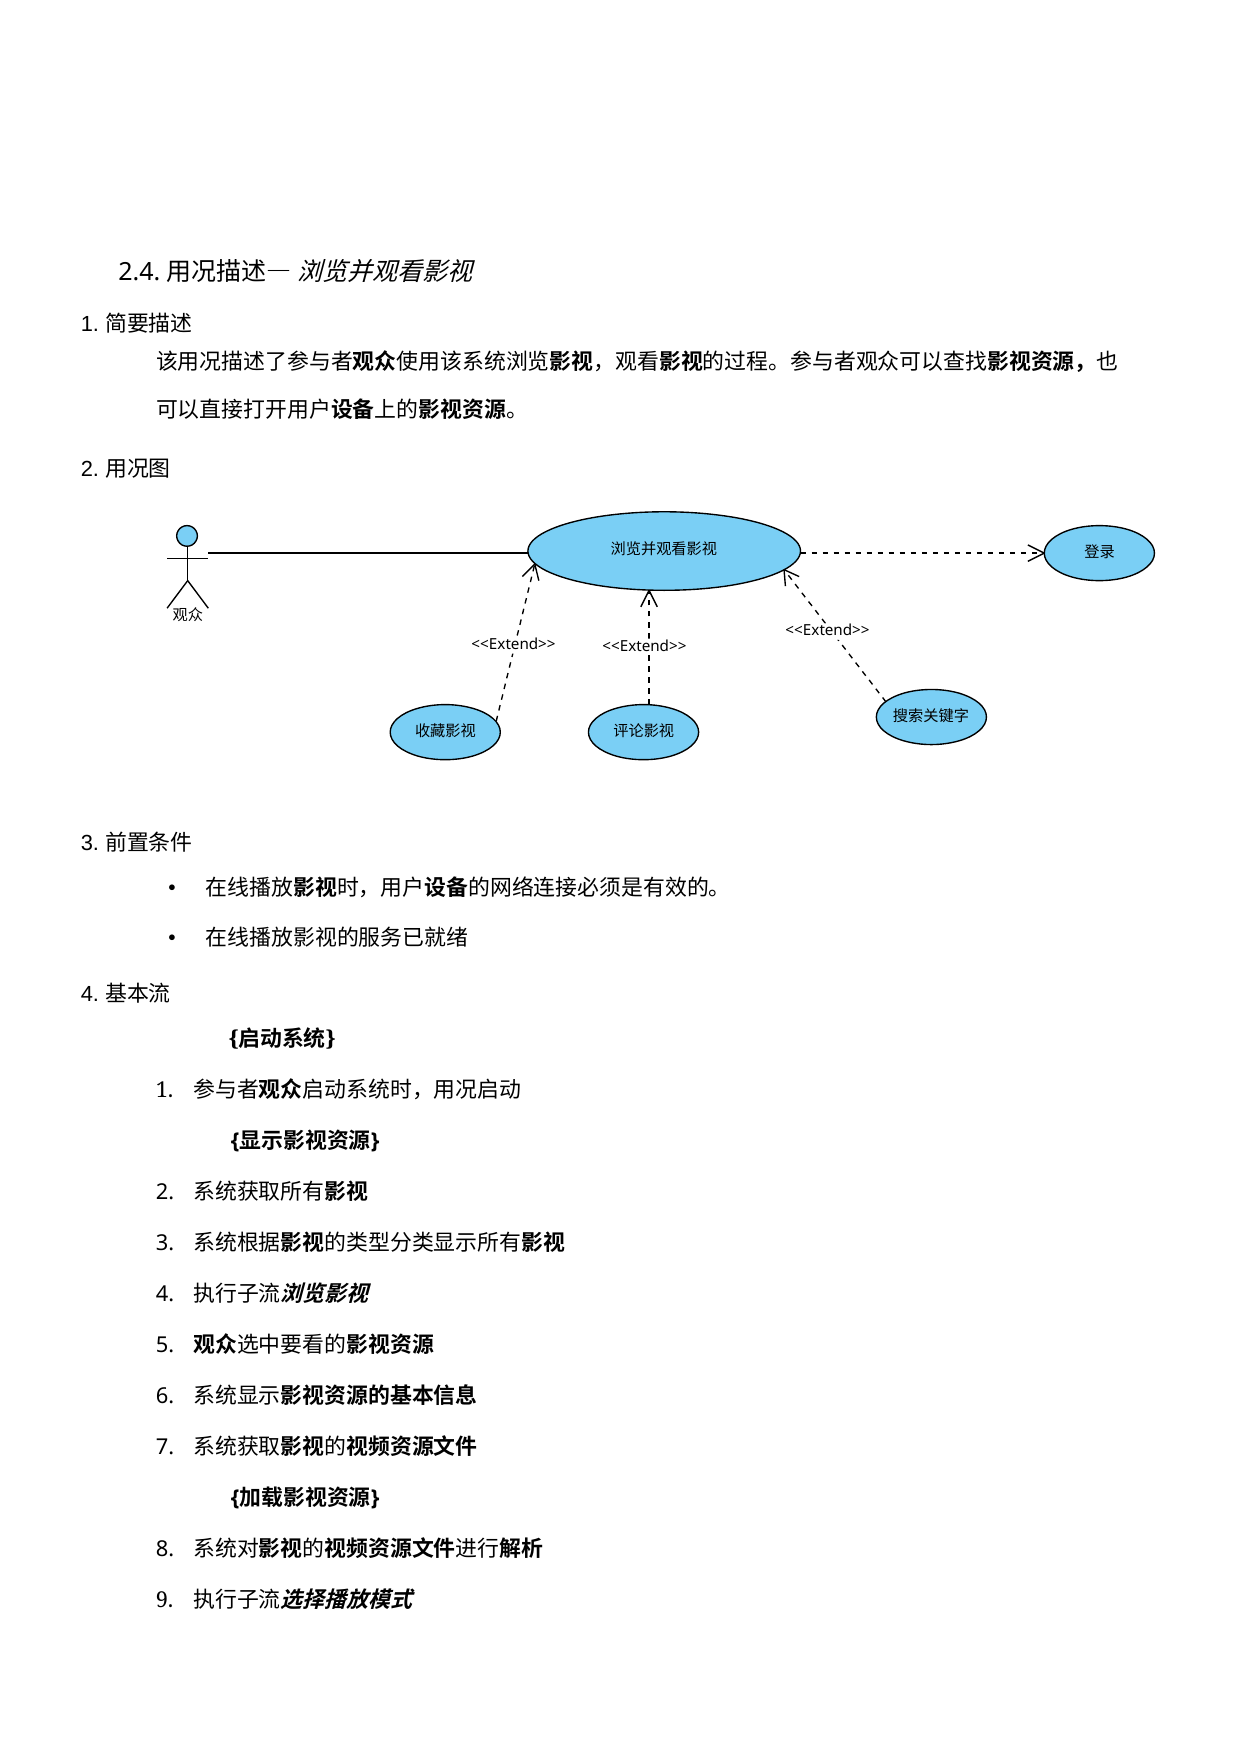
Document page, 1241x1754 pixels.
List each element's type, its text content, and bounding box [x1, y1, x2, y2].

list 系统对影视的视频资源文件进行解析 [156, 1531, 1122, 1563]
list 观众选中要看的影视资源 [156, 1327, 1122, 1359]
list {加载影视资源} [193, 1480, 1122, 1512]
list 在线播放影视的服务已就绪 [168, 920, 1122, 952]
list 执行子流选择播放模式 [156, 1582, 1122, 1614]
subtitle 用况描述— 浏览并观看影视 [118, 251, 1122, 287]
subtitle 用况图 [81, 451, 1122, 483]
subtitle 基本流 [81, 976, 1122, 1008]
list 该用况描述了参与者观众使用该系统浏览影视，观看影视的过程。参与者观众可以查找影视资源，也可以直接打开用户设备上的影视资源。 [156, 344, 1122, 423]
list 在线播放影视时，用户设备的网络连接必须是有效的。 [168, 869, 1122, 901]
list 系统显示影视资源的基本信息 [156, 1378, 1122, 1410]
list {显示影视资源} [193, 1123, 1122, 1155]
list 参与者观众启动系统时，用况启动 [156, 1072, 1122, 1104]
subtitle 前置条件 [81, 825, 1122, 857]
list 执行子流浏览影视 [156, 1276, 1122, 1308]
list 系统获取影视的视频资源文件 [156, 1429, 1122, 1461]
list 系统根据影视的类型分类显示所有影视 [156, 1225, 1122, 1257]
text {启动系统} [118, 1021, 1122, 1053]
list 系统获取所有影视 [156, 1174, 1122, 1206]
subtitle 简要描述 [81, 306, 1122, 338]
